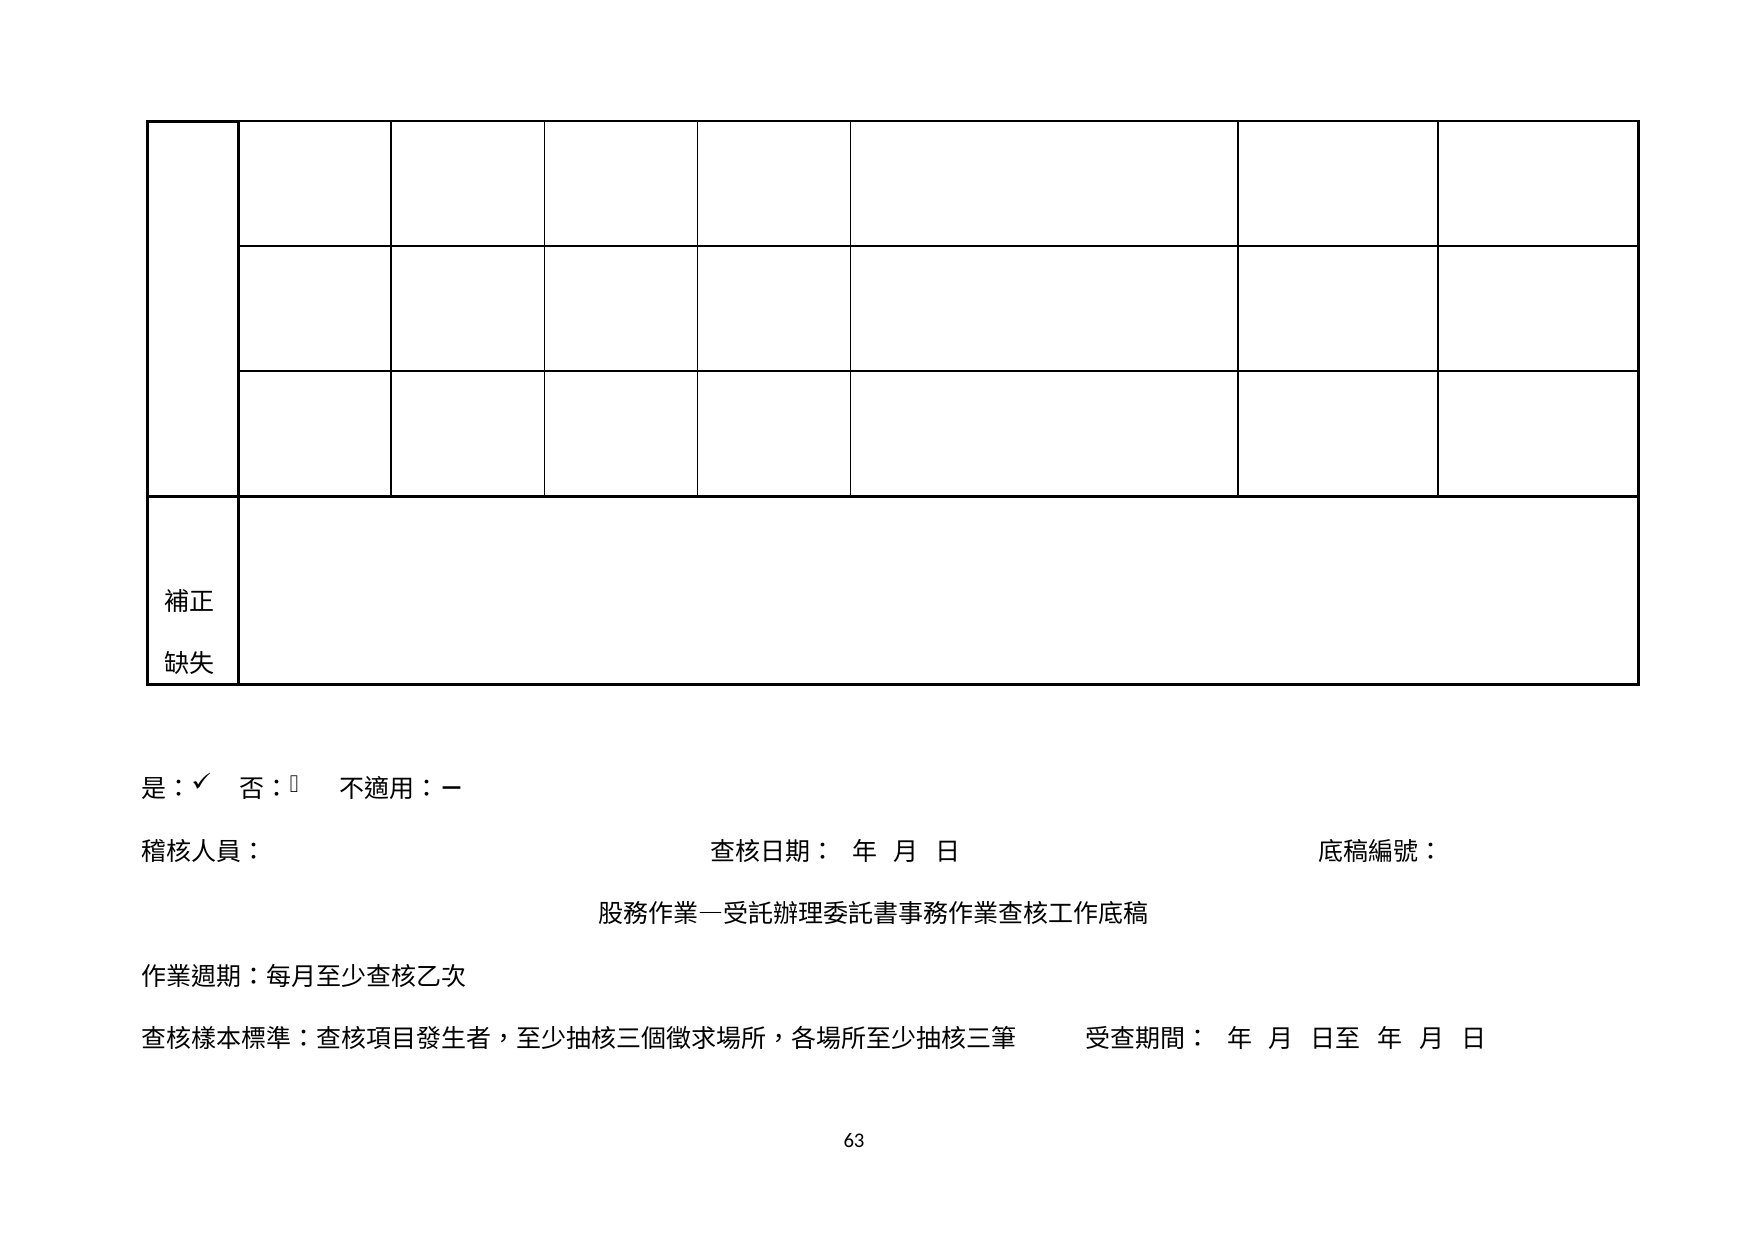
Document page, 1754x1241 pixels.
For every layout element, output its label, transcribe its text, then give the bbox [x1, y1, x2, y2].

table_cell [698, 122, 850, 245]
table_cell [392, 122, 544, 245]
table_cell [1439, 247, 1637, 370]
table_cell [851, 372, 1237, 495]
text 作業週期：每月至少查核乙次 [139, 933, 1523, 995]
table_cell [698, 247, 850, 370]
table_cell [1239, 122, 1437, 245]
table_cell [545, 122, 697, 245]
table_cell [545, 372, 697, 495]
table_cell 補正 缺失 [149, 498, 237, 683]
table_cell [1239, 247, 1437, 370]
table_cell [240, 247, 390, 370]
table_cell [545, 247, 697, 370]
table_cell [1439, 372, 1637, 495]
table_header [149, 123, 237, 495]
table_cell [851, 247, 1237, 370]
table_cell [240, 122, 390, 245]
text 股務作業―受託辦理委託書事務作業查核工作底稿 [139, 870, 1606, 933]
text 稽核人員： 查核日期： 年 月 日 底稿編號： [139, 808, 1564, 870]
table_cell [851, 122, 1237, 245]
table_cell [1239, 372, 1437, 495]
table_cell [1439, 122, 1637, 245]
table_cell [392, 247, 544, 370]
text 是： 否： 不適用：－ [139, 745, 1606, 808]
table_cell [698, 372, 850, 495]
text 查核樣本標準：查核項目發生者，至少抽核三個徵求場所，各場所至少抽核三筆 受查期間： 年 月 日至 年 月 日 [139, 995, 1606, 1058]
table_cell [240, 372, 390, 495]
table_cell [392, 372, 544, 495]
table_cell [240, 498, 1637, 683]
